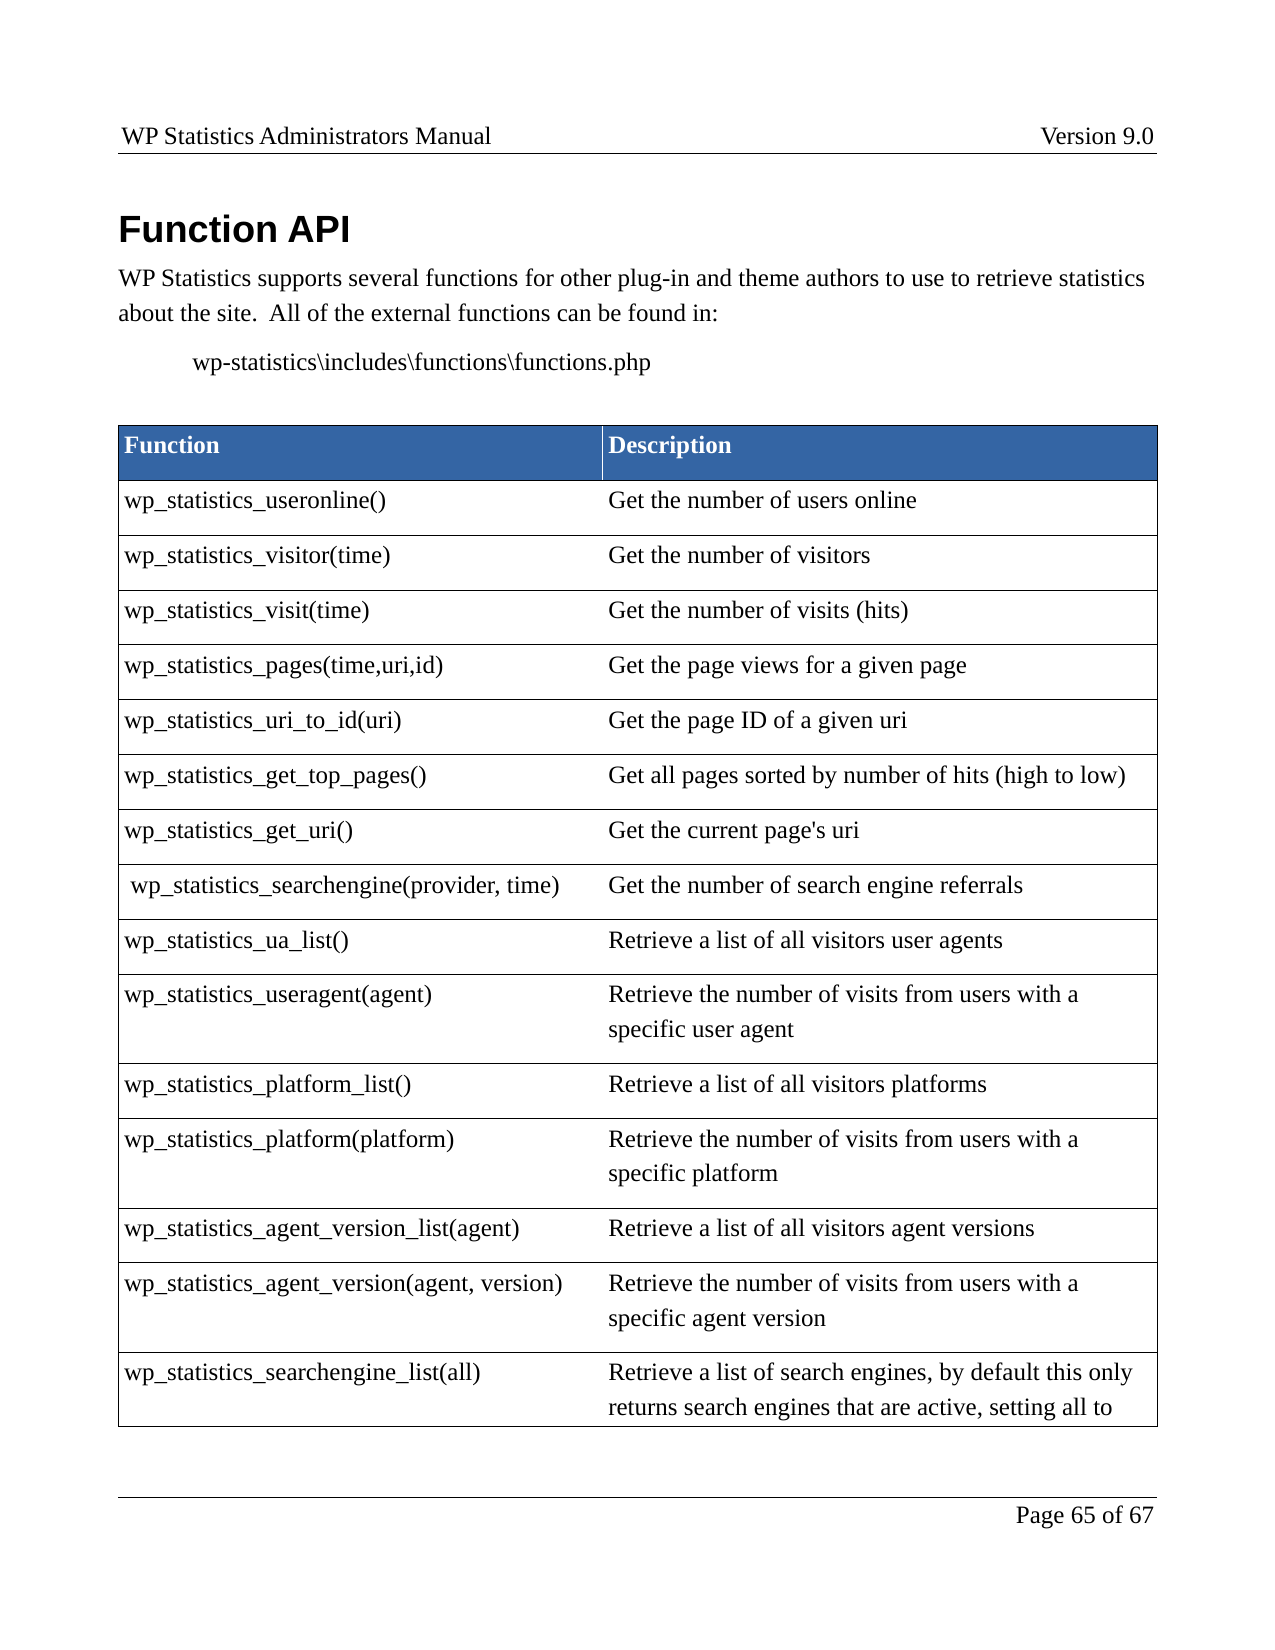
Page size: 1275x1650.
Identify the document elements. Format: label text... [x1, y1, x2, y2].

table_cell Get the number of visitors [603, 536, 1157, 589]
table_cell wp_statistics_ua_list() [119, 920, 602, 974]
table_header Description [603, 426, 1157, 480]
subtitle Function API [118, 207, 1157, 251]
table_cell wp_statistics_platform(platform) [119, 1119, 602, 1207]
table_cell wp_statistics_useronline() [119, 481, 602, 534]
text wp-statistics\includes\functions\functions.php [118, 347, 1157, 376]
table_cell wp_statistics_get_uri() [119, 810, 602, 864]
table_cell Get the page views for a given page [603, 645, 1157, 699]
table_cell Retrieve a list of all visitors user agents [603, 920, 1157, 974]
table_cell Get the number of users online [603, 481, 1157, 534]
table_cell Retrieve the number of visits from users with a specific platform [603, 1119, 1157, 1207]
table_cell wp_statistics_visitor(time) [119, 536, 602, 589]
table_cell wp_statistics_visit(time) [119, 591, 602, 644]
table_cell wp_statistics_searchengine(provider, time) [119, 865, 602, 919]
table_cell wp_statistics_agent_version(agent, version) [119, 1263, 602, 1352]
table_cell wp_statistics_pages(time,uri,id) [119, 645, 602, 699]
table_header Function [119, 426, 602, 480]
text WP Statistics supports several functions for other plug-in and theme authors to use to retrieve statistics about the site. All of the external functions can be found in: [118, 263, 1157, 327]
table_cell wp_statistics_searchengine_list(all) [119, 1353, 602, 1426]
table_cell Retrieve the number of visits from users with a specific user agent [603, 975, 1157, 1063]
table_cell Get the page ID of a given uri [603, 700, 1157, 754]
table_cell Retrieve the number of visits from users with a specific agent version [603, 1263, 1157, 1352]
table_cell Get the number of search engine referrals [603, 865, 1157, 919]
table_cell Retrieve a list of all visitors agent versions [603, 1209, 1157, 1262]
table_cell Retrieve a list of search engines, by default this only returns search engines that are active, setting all to [603, 1353, 1157, 1426]
table_cell Retrieve a list of all visitors platforms [603, 1064, 1157, 1118]
table_cell Get all pages sorted by number of hits (high to low) [603, 755, 1157, 809]
table_cell wp_statistics_agent_version_list(agent) [119, 1209, 602, 1262]
table_cell Get the current page's uri [603, 810, 1157, 864]
table_cell wp_statistics_useragent(agent) [119, 975, 602, 1063]
table_cell wp_statistics_platform_list() [119, 1064, 602, 1118]
table_cell wp_statistics_uri_to_id(uri) [119, 700, 602, 754]
table_cell Get the number of visits (hits) [603, 591, 1157, 644]
table_cell wp_statistics_get_top_pages() [119, 755, 602, 809]
